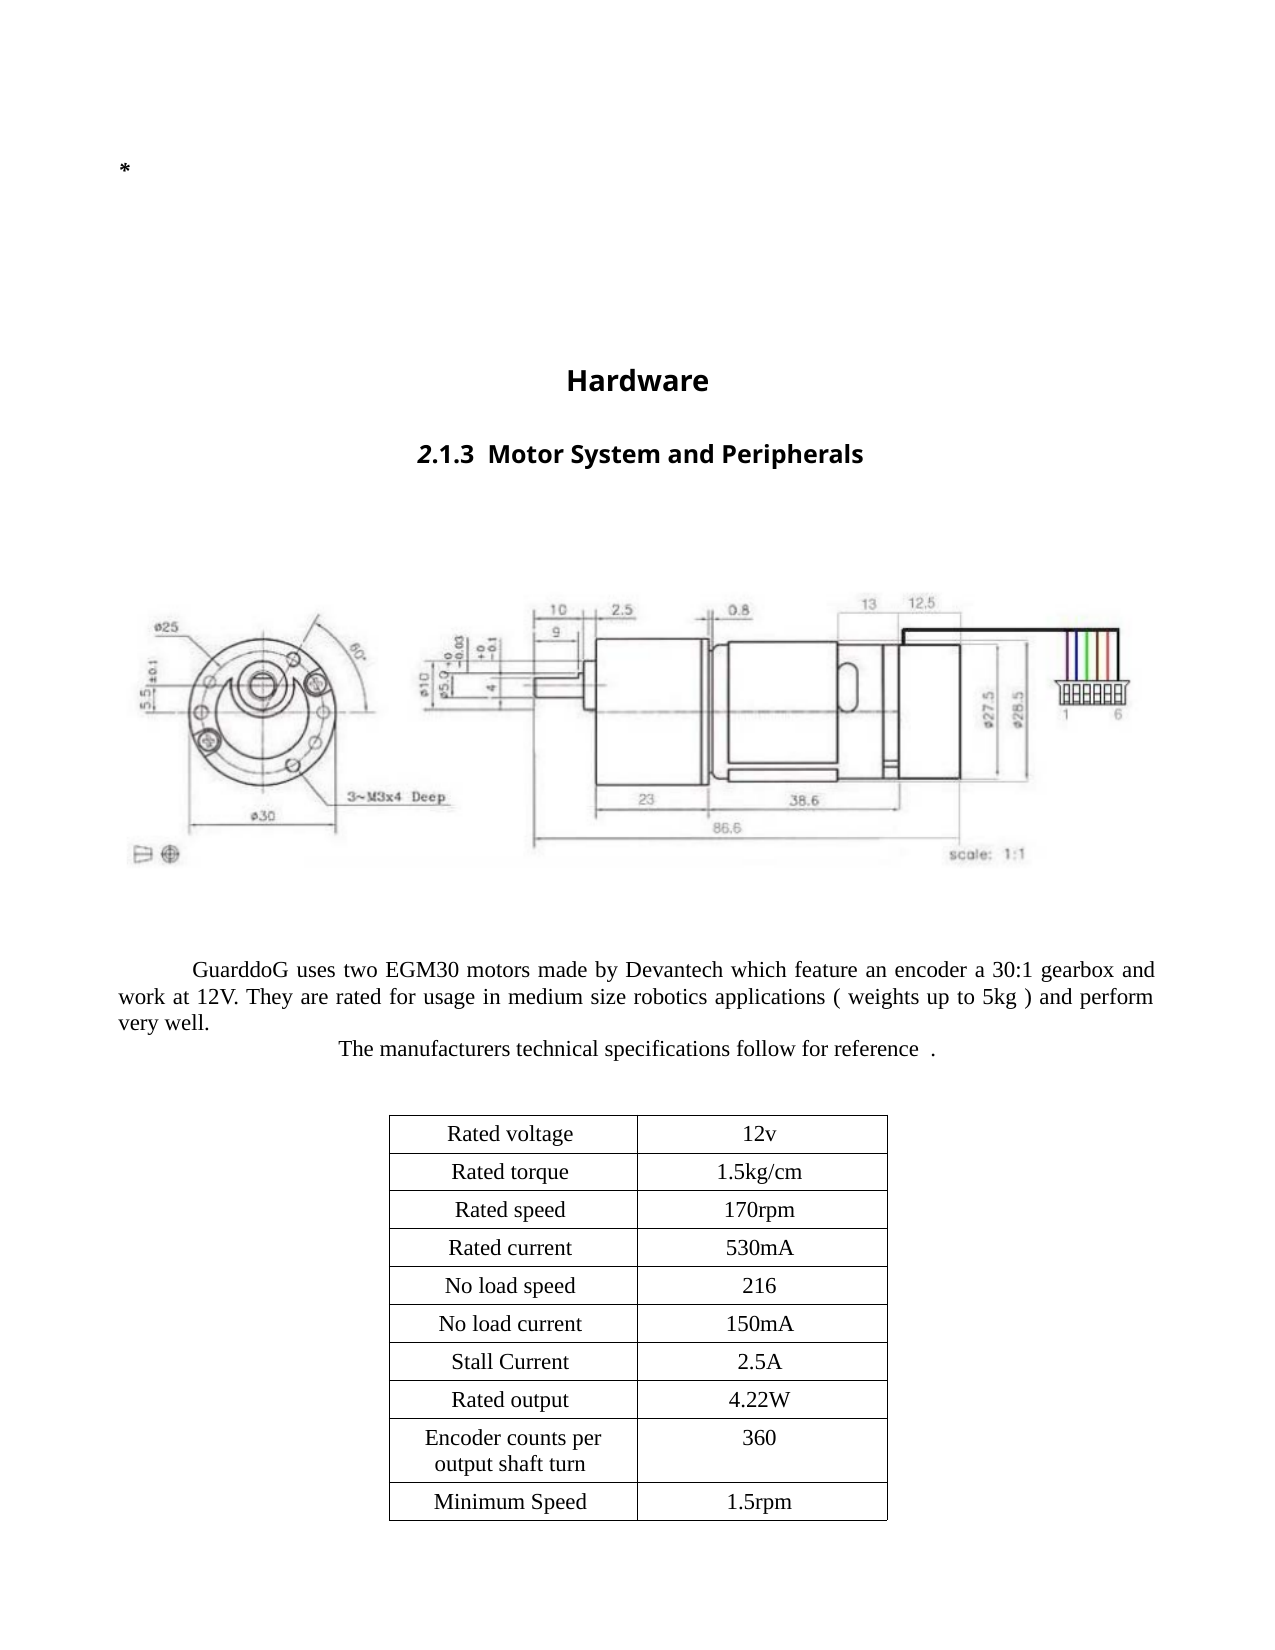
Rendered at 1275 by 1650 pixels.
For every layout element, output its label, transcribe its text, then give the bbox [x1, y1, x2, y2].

table_header 12v [638, 1116, 887, 1152]
text Hardware [118, 361, 1157, 400]
table_cell Rated output [390, 1381, 637, 1418]
table_cell 4.22W [638, 1381, 887, 1418]
table_cell 150mA [638, 1305, 887, 1342]
table_cell Rated torque [390, 1154, 637, 1190]
table_cell 1.5kg/cm [638, 1154, 887, 1190]
table_cell 1.5rpm [638, 1483, 887, 1520]
table_cell Rated speed [390, 1191, 637, 1228]
picture [118, 585, 1157, 871]
table_cell 360 [638, 1419, 887, 1482]
table_cell Stall Current [390, 1343, 637, 1380]
text * [118, 157, 1157, 183]
table_cell 2.5A [638, 1343, 887, 1380]
table_cell No load current [390, 1305, 637, 1342]
table_header Rated voltage [390, 1116, 637, 1152]
table_cell Minimum Speed [390, 1483, 637, 1520]
table_cell 170rpm [638, 1191, 887, 1228]
table_cell Rated current [390, 1229, 637, 1266]
table_cell 216 [638, 1267, 887, 1304]
text 2.1.3 Motor System and Peripherals [118, 437, 1157, 471]
text GuarddoG uses two EGM30 motors made by Devantech which feature an encoder a 30:1 gearbox and work at 12V. They are rated for usage in medium size robotics applications ( weights up to 5kg ) and perform very well. [118, 956, 1157, 1035]
table_cell Encoder counts per output shaft turn [390, 1419, 637, 1482]
table_cell 530mA [638, 1229, 887, 1266]
table_cell No load speed [390, 1267, 637, 1304]
text The manufacturers technical specifications follow for reference . [118, 1035, 1157, 1062]
